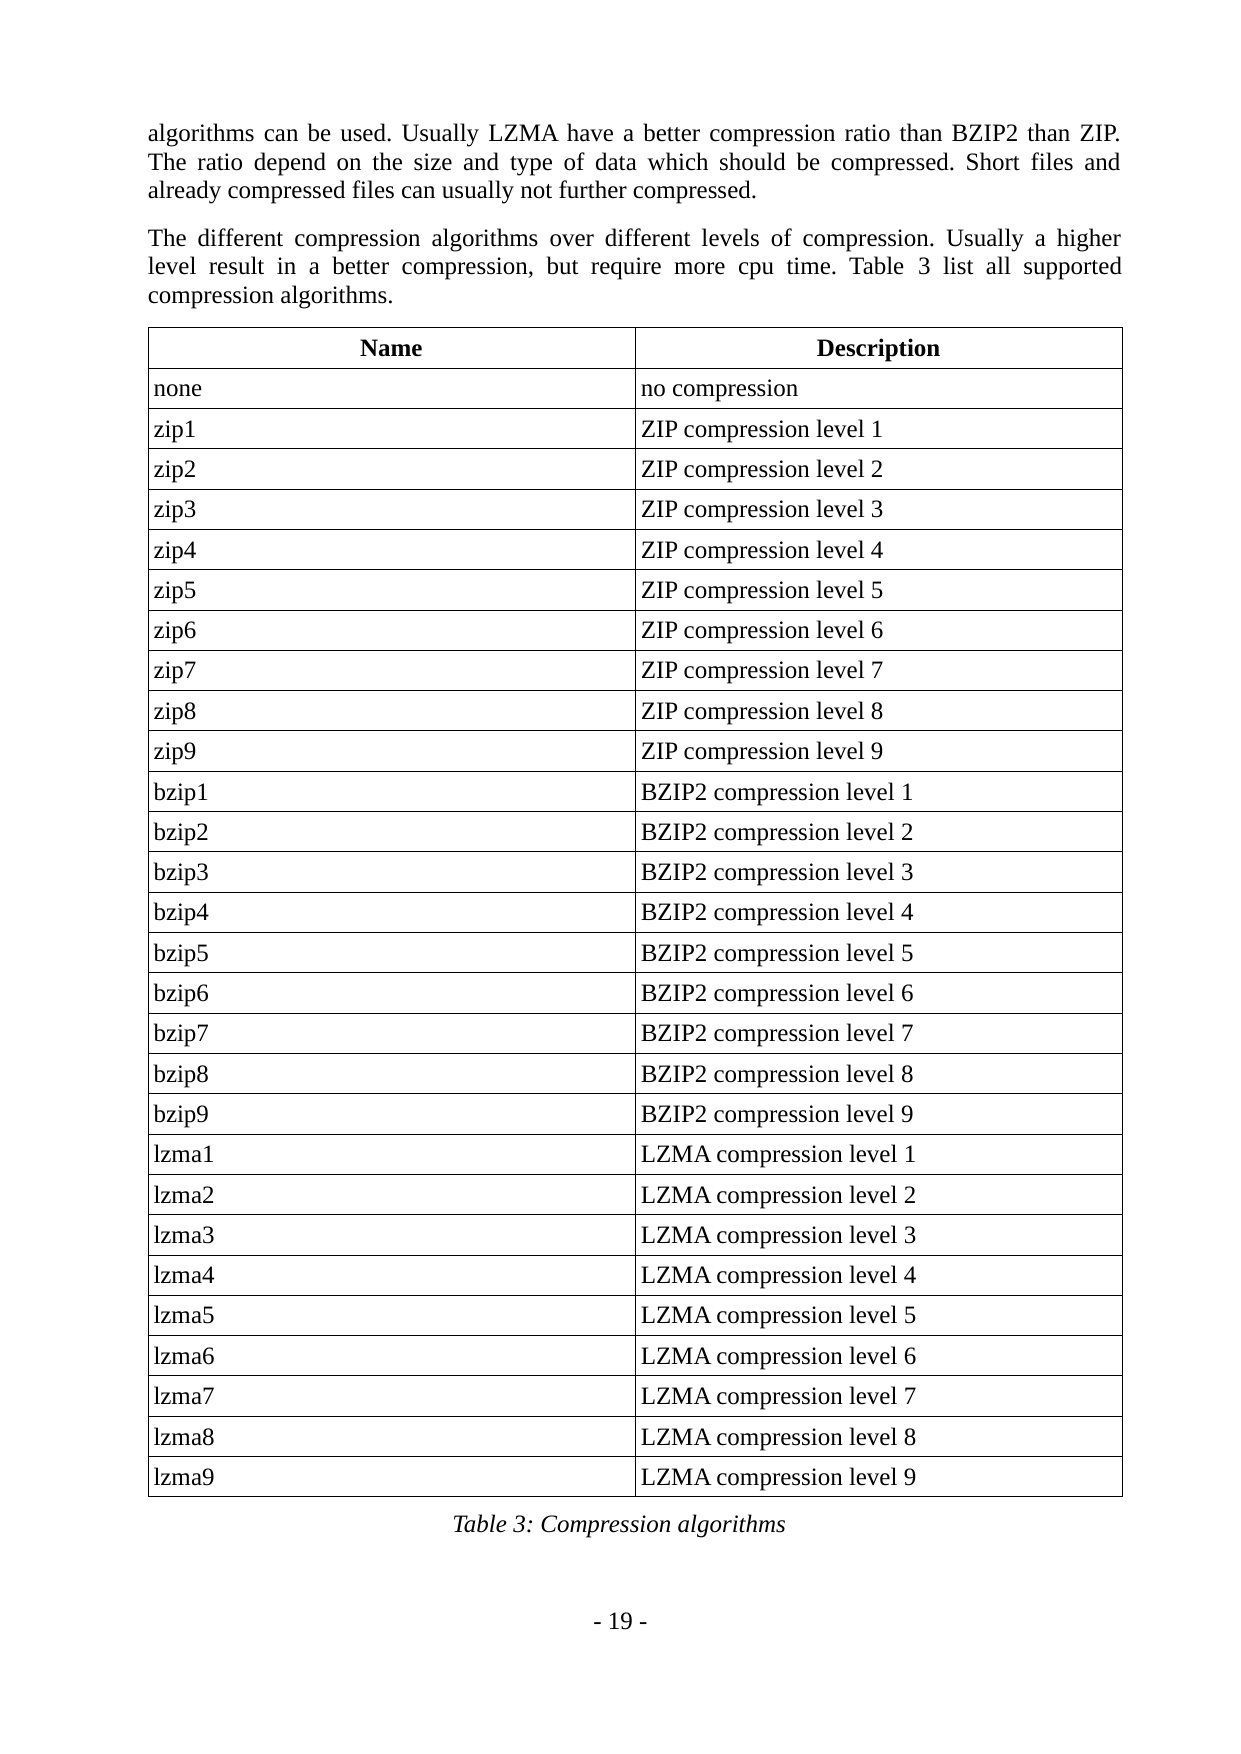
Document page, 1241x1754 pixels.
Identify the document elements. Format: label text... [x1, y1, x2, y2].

table_cell BZIP2 compression level 8 [636, 1054, 1122, 1093]
table_cell zip1 [149, 409, 635, 448]
table_cell no compression [636, 369, 1122, 408]
table_cell BZIP2 compression level 3 [636, 852, 1122, 892]
table_cell ZIP compression level 6 [636, 611, 1122, 650]
table_cell lzma3 [149, 1215, 635, 1254]
table_cell BZIP2 compression level 1 [636, 772, 1122, 811]
table_cell BZIP2 compression level 9 [636, 1094, 1122, 1133]
table_cell lzma2 [149, 1175, 635, 1214]
table_cell ZIP compression level 7 [636, 651, 1122, 690]
table_cell BZIP2 compression level 2 [636, 812, 1122, 851]
table_cell ZIP compression level 2 [636, 449, 1122, 488]
table_cell LZMA compression level 1 [636, 1135, 1122, 1174]
table_cell LZMA compression level 6 [636, 1336, 1122, 1375]
table_cell bzip6 [149, 973, 635, 1013]
table_cell lzma9 [149, 1457, 635, 1496]
table_cell bzip8 [149, 1054, 635, 1093]
table_cell zip6 [149, 611, 635, 650]
table_cell BZIP2 compression level 6 [636, 973, 1122, 1013]
table_cell zip5 [149, 570, 635, 609]
table_cell bzip3 [149, 852, 635, 892]
table_cell zip2 [149, 449, 635, 488]
table_cell ZIP compression level 9 [636, 731, 1122, 771]
table_cell bzip4 [149, 893, 635, 932]
table_cell LZMA compression level 2 [636, 1175, 1122, 1214]
table_cell lzma5 [149, 1296, 635, 1335]
table_cell lzma1 [149, 1135, 635, 1174]
table_cell ZIP compression level 8 [636, 691, 1122, 730]
table_header Name [149, 328, 635, 368]
table_cell bzip7 [149, 1014, 635, 1053]
table_cell zip8 [149, 691, 635, 730]
text Table 3: Compression algorithms [118, 1509, 1122, 1538]
table_cell BZIP2 compression level 5 [636, 933, 1122, 972]
table_header Description [636, 328, 1122, 368]
table_cell LZMA compression level 5 [636, 1296, 1122, 1335]
table_cell bzip5 [149, 933, 635, 972]
table_cell bzip9 [149, 1094, 635, 1133]
table_cell bzip1 [149, 772, 635, 811]
table_cell BZIP2 compression level 4 [636, 893, 1122, 932]
table_cell none [149, 369, 635, 408]
table_cell LZMA compression level 4 [636, 1256, 1122, 1295]
table_cell zip9 [149, 731, 635, 771]
table_cell LZMA compression level 9 [636, 1457, 1122, 1496]
table_cell zip3 [149, 490, 635, 529]
text The different compression algorithms over different levels of compression. Usually a higher level result in a better compression, but require more cpu time. Table 3 list all supported compression algorithms. [148, 223, 1122, 309]
table_cell lzma8 [149, 1417, 635, 1456]
text algorithms can be used. Usually LZMA have a better compression ratio than BZIP2 than ZIP. The ratio depend on the size and type of data which should be compressed. Short files and already compressed files can usually not further compressed. [148, 118, 1122, 204]
table_cell ZIP compression level 4 [636, 530, 1122, 569]
table_cell zip4 [149, 530, 635, 569]
table_cell lzma4 [149, 1256, 635, 1295]
table_cell LZMA compression level 7 [636, 1376, 1122, 1416]
table_cell lzma6 [149, 1336, 635, 1375]
table_cell ZIP compression level 5 [636, 570, 1122, 609]
table_cell lzma7 [149, 1376, 635, 1416]
table_cell BZIP2 compression level 7 [636, 1014, 1122, 1053]
table_cell ZIP compression level 1 [636, 409, 1122, 448]
table_cell zip7 [149, 651, 635, 690]
table_cell ZIP compression level 3 [636, 490, 1122, 529]
table_cell LZMA compression level 3 [636, 1215, 1122, 1254]
table_cell LZMA compression level 8 [636, 1417, 1122, 1456]
table_cell bzip2 [149, 812, 635, 851]
